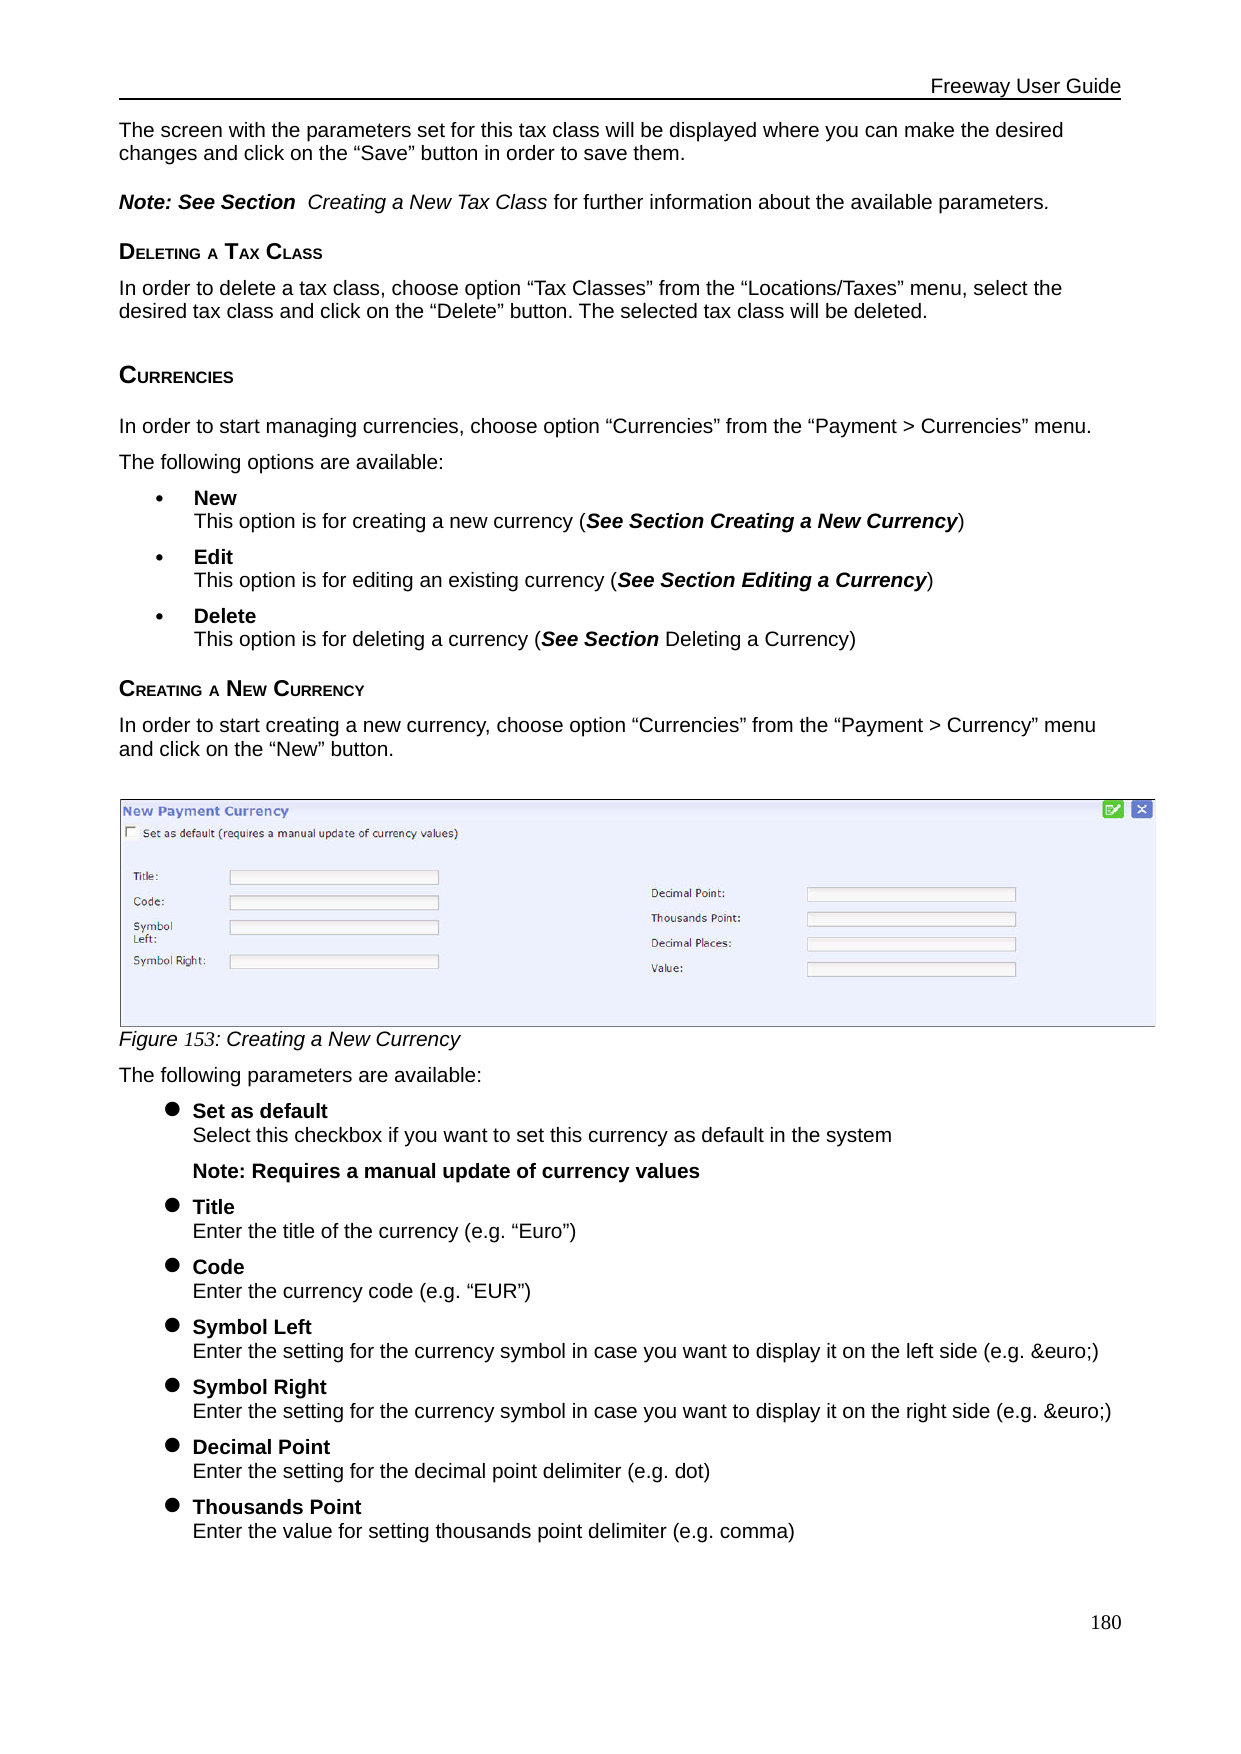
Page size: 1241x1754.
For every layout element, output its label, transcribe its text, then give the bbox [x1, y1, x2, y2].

list Symbol Left Enter the setting for the currency symbol in case you want to display it on the left side (e.g. &euro;) [163, 1315, 1121, 1363]
subtitle Deleting a Tax Class [119, 238, 1121, 264]
text In order to start managing currencies, choose option “Currencies” from the “Payment > Currencies” menu. [119, 415, 1121, 438]
picture [120, 799, 1156, 1027]
list Edit This option is for editing an existing currency (See Section Editing a Currency) [156, 545, 1121, 592]
text The screen with the parameters set for this tax class will be displayed where you can make the desired changes and click on the “Save” button in order to save them. [119, 119, 1121, 165]
text The following options are available: [119, 451, 1121, 474]
text In order to start creating a new currency, choose option “Currencies” from the “Payment > Currency” menu and click on the “New” button. [119, 714, 1121, 760]
text The following parameters are available: [119, 1064, 1121, 1087]
list Decimal Point Enter the setting for the decimal point delimiter (e.g. dot) [163, 1435, 1121, 1483]
list Set as default Select this checkbox if you want to set this currency as default in the system [163, 1099, 1121, 1147]
text In order to delete a tax class, choose option “Tax Classes” from the “Locations/Taxes” menu, select the desired tax class and click on the “Delete” button. The selected tax class will be deleted. [119, 277, 1121, 323]
text Figure 153: Creating a New Currency [119, 1028, 1121, 1051]
subtitle Currencies [119, 361, 1121, 388]
text Note: See Section Creating a New Tax Class for further information about the available parameters. [119, 190, 1121, 213]
text [119, 785, 1121, 798]
list Delete This option is for deleting a currency (See Section Deleting a Currency) [156, 604, 1121, 651]
list Code Enter the currency code (e.g. “EUR”) [163, 1255, 1121, 1303]
list Title Enter the title of the currency (e.g. “Euro”) [163, 1195, 1121, 1243]
text Note: Requires a manual update of currency values [192, 1159, 1121, 1183]
list Thousands Point Enter the value for setting thousands point delimiter (e.g. comma) [163, 1495, 1121, 1543]
list New This option is for creating a new currency (See Section Creating a New Currency) [156, 486, 1121, 533]
subtitle Creating a New Currency [119, 676, 1121, 701]
list Symbol Right Enter the setting for the currency symbol in case you want to display it on the right side (e.g. &euro;) [163, 1375, 1121, 1423]
